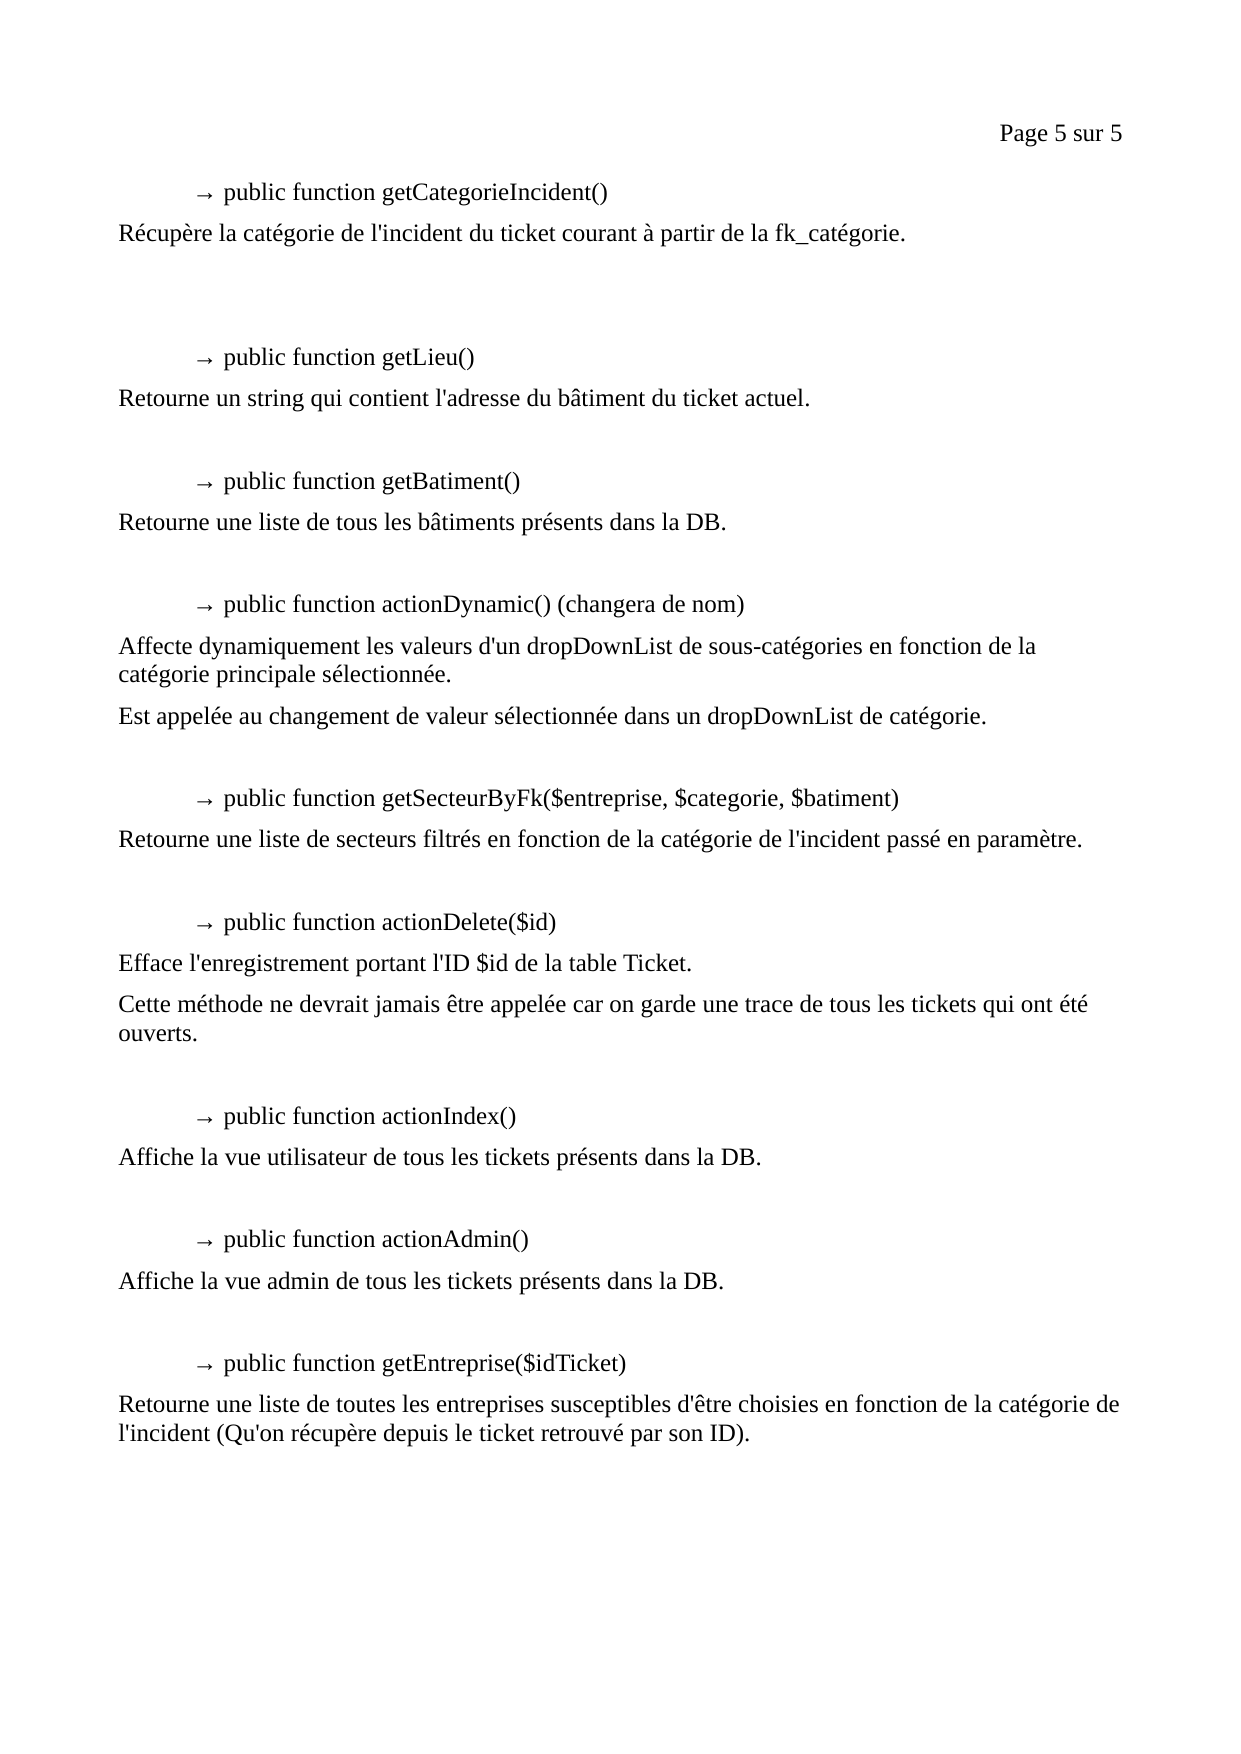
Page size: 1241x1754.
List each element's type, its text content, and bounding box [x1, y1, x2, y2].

text Cette méthode ne devrait jamais être appelée car on garde une trace de tous les tickets qui ont été ouverts. [118, 989, 1122, 1047]
text Efface l'enregistrement portant l'ID $id de la table Ticket. [118, 948, 1122, 977]
text → public function actionAdmin() [118, 1224, 1122, 1253]
text → public function getCategorieIncident() [118, 177, 1122, 206]
text → public function getBatiment() [118, 466, 1122, 494]
text Retourne un string qui contient l'adresse du bâtiment du ticket actuel. [118, 383, 1122, 412]
text Affecte dynamiquement les valeurs d'un dropDownList de sous-catégories en fonction de la catégorie principale sélectionnée. [118, 631, 1122, 688]
text Affiche la vue utilisateur de tous les tickets présents dans la DB. [118, 1142, 1122, 1171]
text Est appelée au changement de valeur sélectionnée dans un dropDownList de catégorie. [118, 701, 1122, 729]
text → public function getSecteurByFk($entreprise, $categorie, $batiment) [118, 783, 1122, 812]
text → public function getLieu() [118, 342, 1122, 371]
text → public function getEntreprise($idTicket) [118, 1348, 1122, 1377]
text Récupère la catégorie de l'incident du ticket courant à partir de la fk_catégorie. [118, 218, 1122, 247]
text Retourne une liste de tous les bâtiments présents dans la DB. [118, 507, 1122, 536]
text → public function actionDelete($id) [118, 907, 1122, 936]
text Affiche la vue admin de tous les tickets présents dans la DB. [118, 1266, 1122, 1294]
text Retourne une liste de toutes les entreprises susceptibles d'être choisies en fonction de la catégorie de l'incident (Qu'on récupère depuis le ticket retrouvé par son ID). [118, 1389, 1122, 1447]
text → public function actionDynamic() (changera de nom) [118, 589, 1122, 618]
text → public function actionIndex() [118, 1101, 1122, 1129]
text Retourne une liste de secteurs filtrés en fonction de la catégorie de l'incident passé en paramètre. [118, 824, 1122, 853]
